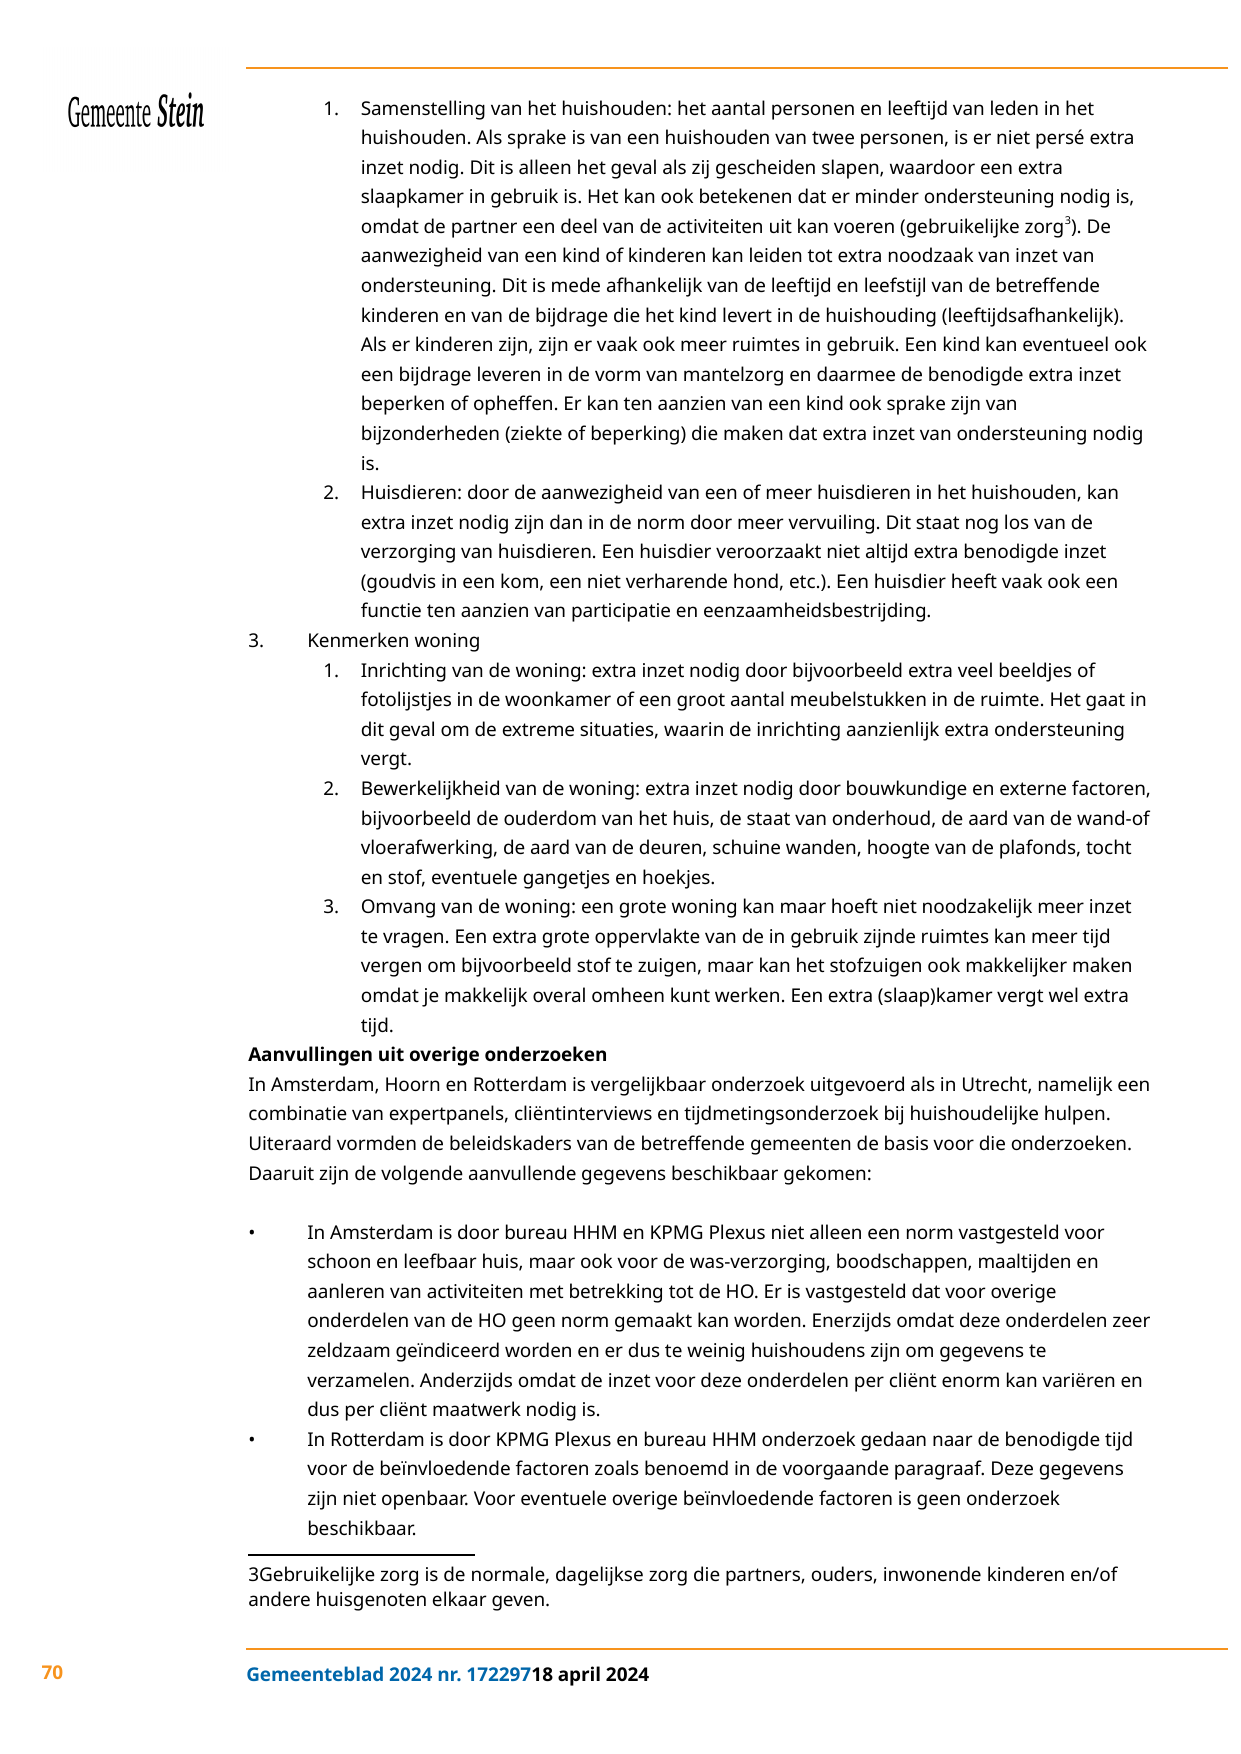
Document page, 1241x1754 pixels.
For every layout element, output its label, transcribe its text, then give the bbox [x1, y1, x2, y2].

list Bewerkelijkheid van de woning: extra inzet nodig door bouwkundige en externe factoren, bijvoorbeeld de ouderdom van het huis, de staat van onderhoud, de aard van de wand-of vloerafwerking, de aard van de deuren, schuine wanden, hoogte van de plafonds, tocht en stof, eventuele gangetjes en hoekjes. [323, 775, 1152, 890]
list Omvang van de woning: een grote woning kan maar hoeft niet noodzakelijk meer inzet te vragen. Een extra grote oppervlakte van de in gebruik zijnde ruimtes kan meer tijd vergen om bijvoorbeeld stof te zuigen, maar kan het stofzuigen ook makkelijker maken omdat je makkelijk overal omheen kunt werken. Een extra (slaap)kamer vergt wel extra tijd. [323, 893, 1152, 1038]
list Samenstelling van het huishouden: het aantal personen en leeftijd van leden in het huishouden. Als sprake is van een huishouden van twee personen, is er niet persé extra inzet nodig. Dit is alleen het geval als zij gescheiden slapen, waardoor een extra slaapkamer in gebruik is. Het kan ook betekenen dat er minder ondersteuning nodig is, omdat de partner een deel van de activiteiten uit kan voeren (gebruikelijke zorg). De aanwezigheid van een kind of kinderen kan leiden tot extra noodzaak van inzet van ondersteuning. Dit is mede afhankelijk van de leeftijd en leefstijl van de betreffende kinderen en van de bijdrage die het kind levert in de huishouding (leeftijdsafhankelijk). Als er kinderen zijn, zijn er vaak ook meer ruimtes in gebruik. Een kind kan eventueel ook een bijdrage leveren in de vorm van mantelzorg en daarmee de benodigde extra inzet beperken of opheffen. Er kan ten aanzien van een kind ook sprake zijn van bijzonderheden (ziekte of beperking) die maken dat extra inzet van ondersteuning nodig is. [323, 95, 1152, 476]
list In Amsterdam is door bureau HHM en KPMG Plexus niet alleen een norm vastgesteld voor schoon en leefbaar huis, maar ook voor de was-verzorging, boodschappen, maaltijden en aanleren van activiteiten met betrekking tot de HO. Er is vastgesteld dat voor overige onderdelen van de HO geen norm gemaakt kan worden. Enerzijds omdat deze onderdelen zeer zeldzaam geïndiceerd worden en er dus te weinig huishoudens zijn om gegevens te verzamelen. Anderzijds omdat de inzet voor deze onderdelen per cliënt enorm kan variëren en dus per cliënt maatwerk nodig is. [248, 1219, 1152, 1422]
list Kenmerken woning [248, 627, 1152, 653]
list Gebruikelijke zorg is de normale, dagelijkse zorg die partners, ouders, inwonende kinderen en/of andere huisgenoten elkaar geven. [248, 1561, 1152, 1612]
picture [41, 47, 231, 172]
text In Amsterdam, Hoorn en Rotterdam is vergelijkbaar onderzoek uitgevoerd als in Utrecht, namelijk een combinatie van expertpanels, cliëntinterviews en tijdmetingsonderzoek bij huishoudelijke hulpen. [248, 1071, 1152, 1126]
text Aanvullingen uit overige onderzoeken [248, 1041, 1152, 1067]
list Inrichting van de woning: extra inzet nodig door bijvoorbeeld extra veel beeldjes of fotolijstjes in de woonkamer of een groot aantal meubelstukken in de ruimte. Het gaat in dit geval om de extreme situaties, waarin de inrichting aanzienlijk extra ondersteuning vergt. [323, 657, 1152, 771]
list Huisdieren: door de aanwezigheid van een of meer huisdieren in het huishouden, kan extra inzet nodig zijn dan in de norm door meer vervuiling. Dit staat nog los van de verzorging van huisdieren. Een huisdier veroorzaakt niet altijd extra benodigde inzet (goudvis in een kom, een niet verharende hond, etc.). Een huisdier heeft vaak ook een functie ten aanzien van participatie en eenzaamheidsbestrijding. [323, 479, 1152, 623]
list In Rotterdam is door KPMG Plexus en bureau HHM onderzoek gedaan naar de benodigde tijd voor de beïnvloedende factoren zoals benoemd in de voorgaande paragraaf. Deze gegevens zijn niet openbaar. Voor eventuele overige beïnvloedende factoren is geen onderzoek beschikbaar. [248, 1426, 1152, 1541]
text Uiteraard vormden de beleidskaders van de betreffende gemeenten de basis voor die onderzoeken. Daaruit zijn de volgende aanvullende gegevens beschikbaar gekomen: [248, 1130, 1152, 1186]
